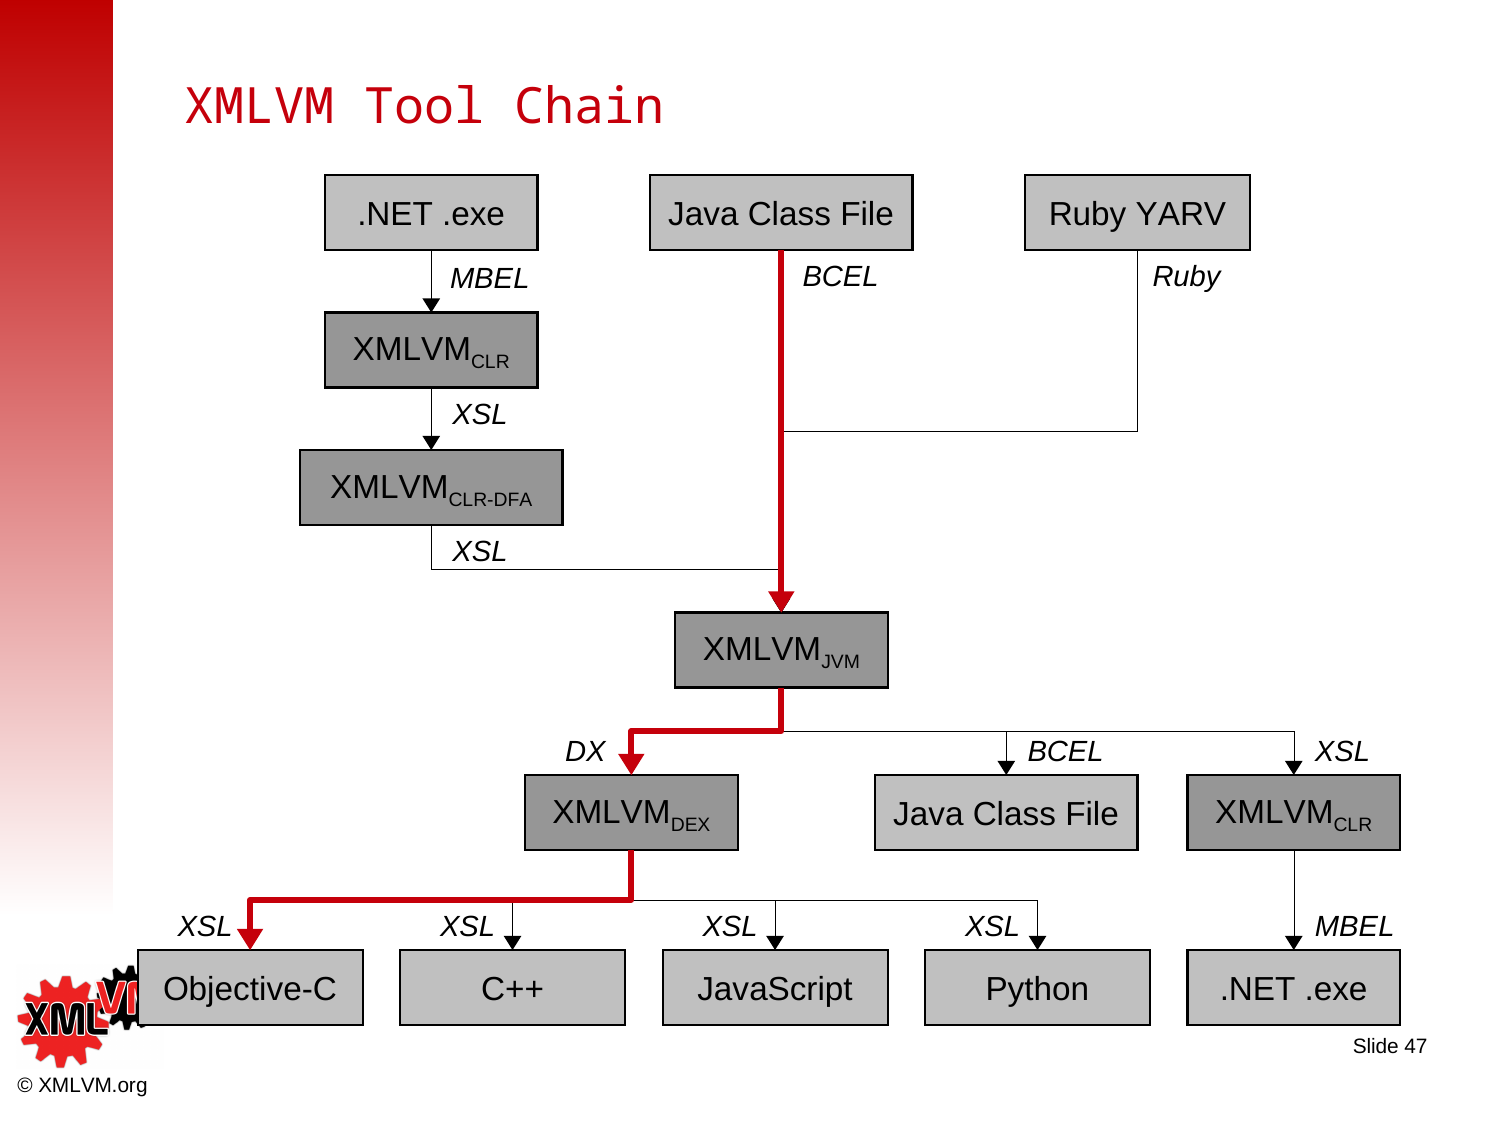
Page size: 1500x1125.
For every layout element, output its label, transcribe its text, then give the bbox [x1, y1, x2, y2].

text_box C++ [400, 950, 626, 1026]
text_box XMLVMCLR [324, 312, 538, 388]
text_box DX [550, 724, 621, 774]
text_box .NET .exe [324, 174, 538, 250]
text_box MBEL [1300, 899, 1410, 951]
text_box XSL [1300, 724, 1386, 776]
text_box XMLVMCLR [1187, 774, 1401, 850]
text_box XSL [437, 387, 523, 438]
text_box Objective-C [137, 950, 363, 1026]
text_box .NET .exe [1187, 950, 1401, 1026]
text_box XMLVMDEX [525, 774, 738, 850]
text_box XSL [437, 524, 523, 576]
text_box XSL [950, 901, 1036, 951]
text_box XSL [425, 903, 511, 951]
text_box Java Class File [875, 774, 1138, 850]
text_box BCEL [1012, 732, 1119, 776]
text_box JavaScript [662, 950, 888, 1026]
text_box XSL [162, 899, 248, 951]
text_box XSL [687, 901, 773, 951]
text_box Java Class File [650, 174, 913, 250]
text_box XMLVMCLR-DFA [300, 450, 563, 526]
text_box Ruby YARV [1025, 174, 1251, 250]
text_box Ruby [1137, 249, 1236, 301]
text_box MBEL [435, 251, 545, 303]
picture [16, 964, 164, 1069]
text_box XMLVMJVM [675, 612, 888, 688]
text_box BCEL [787, 249, 894, 301]
title XMLVM Tool Chain [170, 67, 1447, 207]
text_box BCEL [1012, 724, 1119, 731]
text_box Python [925, 950, 1151, 1026]
